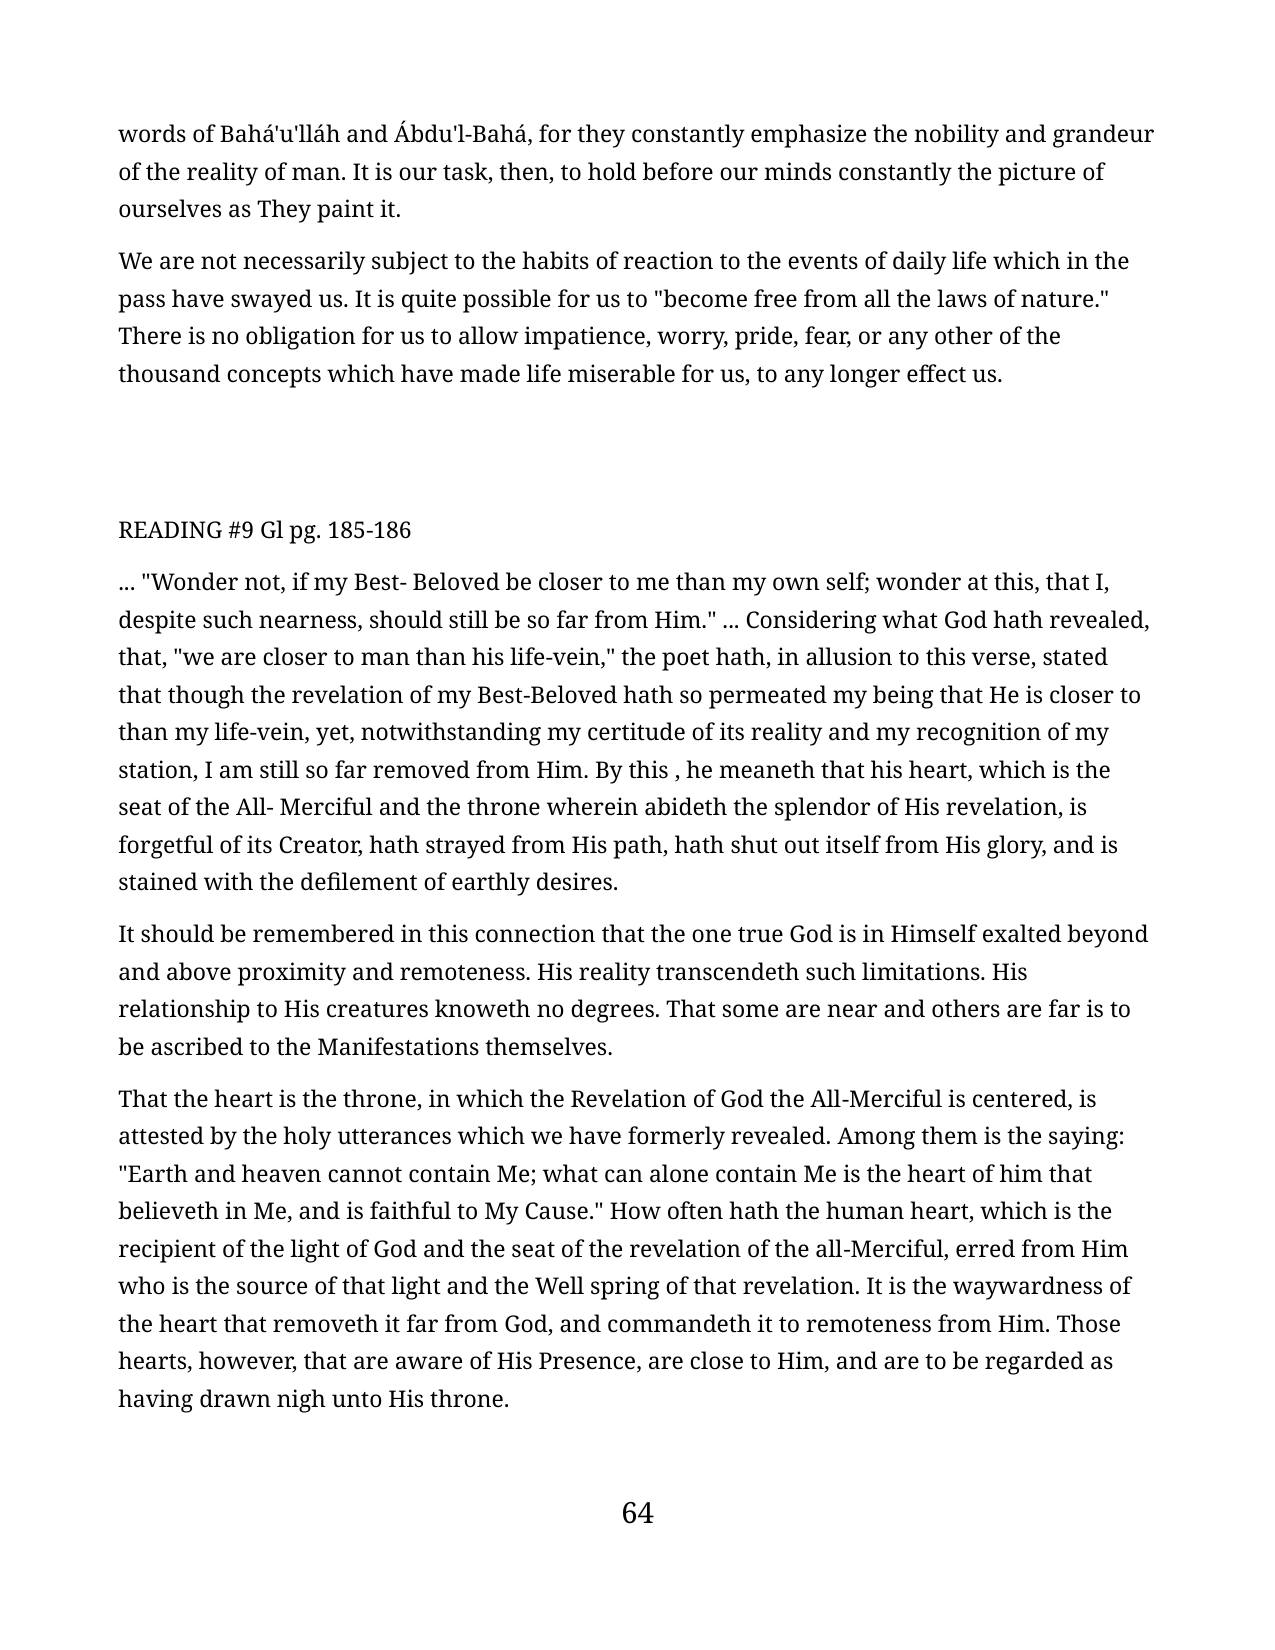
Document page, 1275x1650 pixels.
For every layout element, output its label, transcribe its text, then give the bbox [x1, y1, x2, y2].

text ... "Wonder not, if my Best‑ Beloved be closer to me than my own self; wonder at this, that I, despite such nearness, should still be so far from Him." ... Considering what God hath revealed, that, "we are closer to man than his life‑vein," the poet hath, in allusion to this verse, stated that though the revelation of my Best‑Beloved hath so permeated my being that He is closer to than my life‑vein, yet, notwithstanding my certitude of its reality and my recognition of my station, I am still so far removed from Him. By this , he meaneth that his heart, which is the seat of the All‑ Merciful and the throne wherein abideth the splendor of His revelation, is forgetful of its Creator, hath strayed from His path, hath shut out itself from His glory, and is stained with the defilement of earthly desires. [118, 566, 1157, 897]
text We are not necessarily subject to the habits of reaction to the events of daily life which in the pass have swayed us. It is quite possible for us to "become free from all the laws of nature." There is no obligation for us to allow impatience, worry, pride, fear, or any other of the thousand concepts which have made life miserable for us, to any longer effect us. [118, 245, 1157, 389]
text That the heart is the throne, in which the Revelation of God the All‑Merciful is centered, is attested by the holy utterances which we have formerly revealed. Among them is the saying: "Earth and heaven cannot contain Me; what can alone contain Me is the heart of him that believeth in Me, and is faithful to My Cause." How often hath the human heart, which is the recipient of the light of God and the seat of the revelation of the all‑Merciful, erred from Him who is the source of that light and the Well spring of that revelation. It is the waywardness of the heart that removeth it far from God, and commandeth it to remoteness from Him. Those hearts, however, that are aware of His Presence, are close to Him, and are to be regarded as having drawn nigh unto His throne. [118, 1083, 1157, 1414]
text READING #9 Gl pg. 185‑186 [118, 514, 1157, 545]
text words of Bahá'u'lláh and Ábdu'l-Bahá, for they constantly emphasize the nobility and grandeur of the reality of man. It is our task, then, to hold before our minds constantly the picture of ourselves as They paint it. [118, 118, 1157, 224]
text It should be remembered in this connection that the one true God is in Himself exalted beyond and above proximity and remoteness. His reality transcendeth such limitations. His relationship to His creatures knoweth no degrees. That some are near and others are far is to be ascribed to the Manifestations themselves. [118, 918, 1157, 1062]
